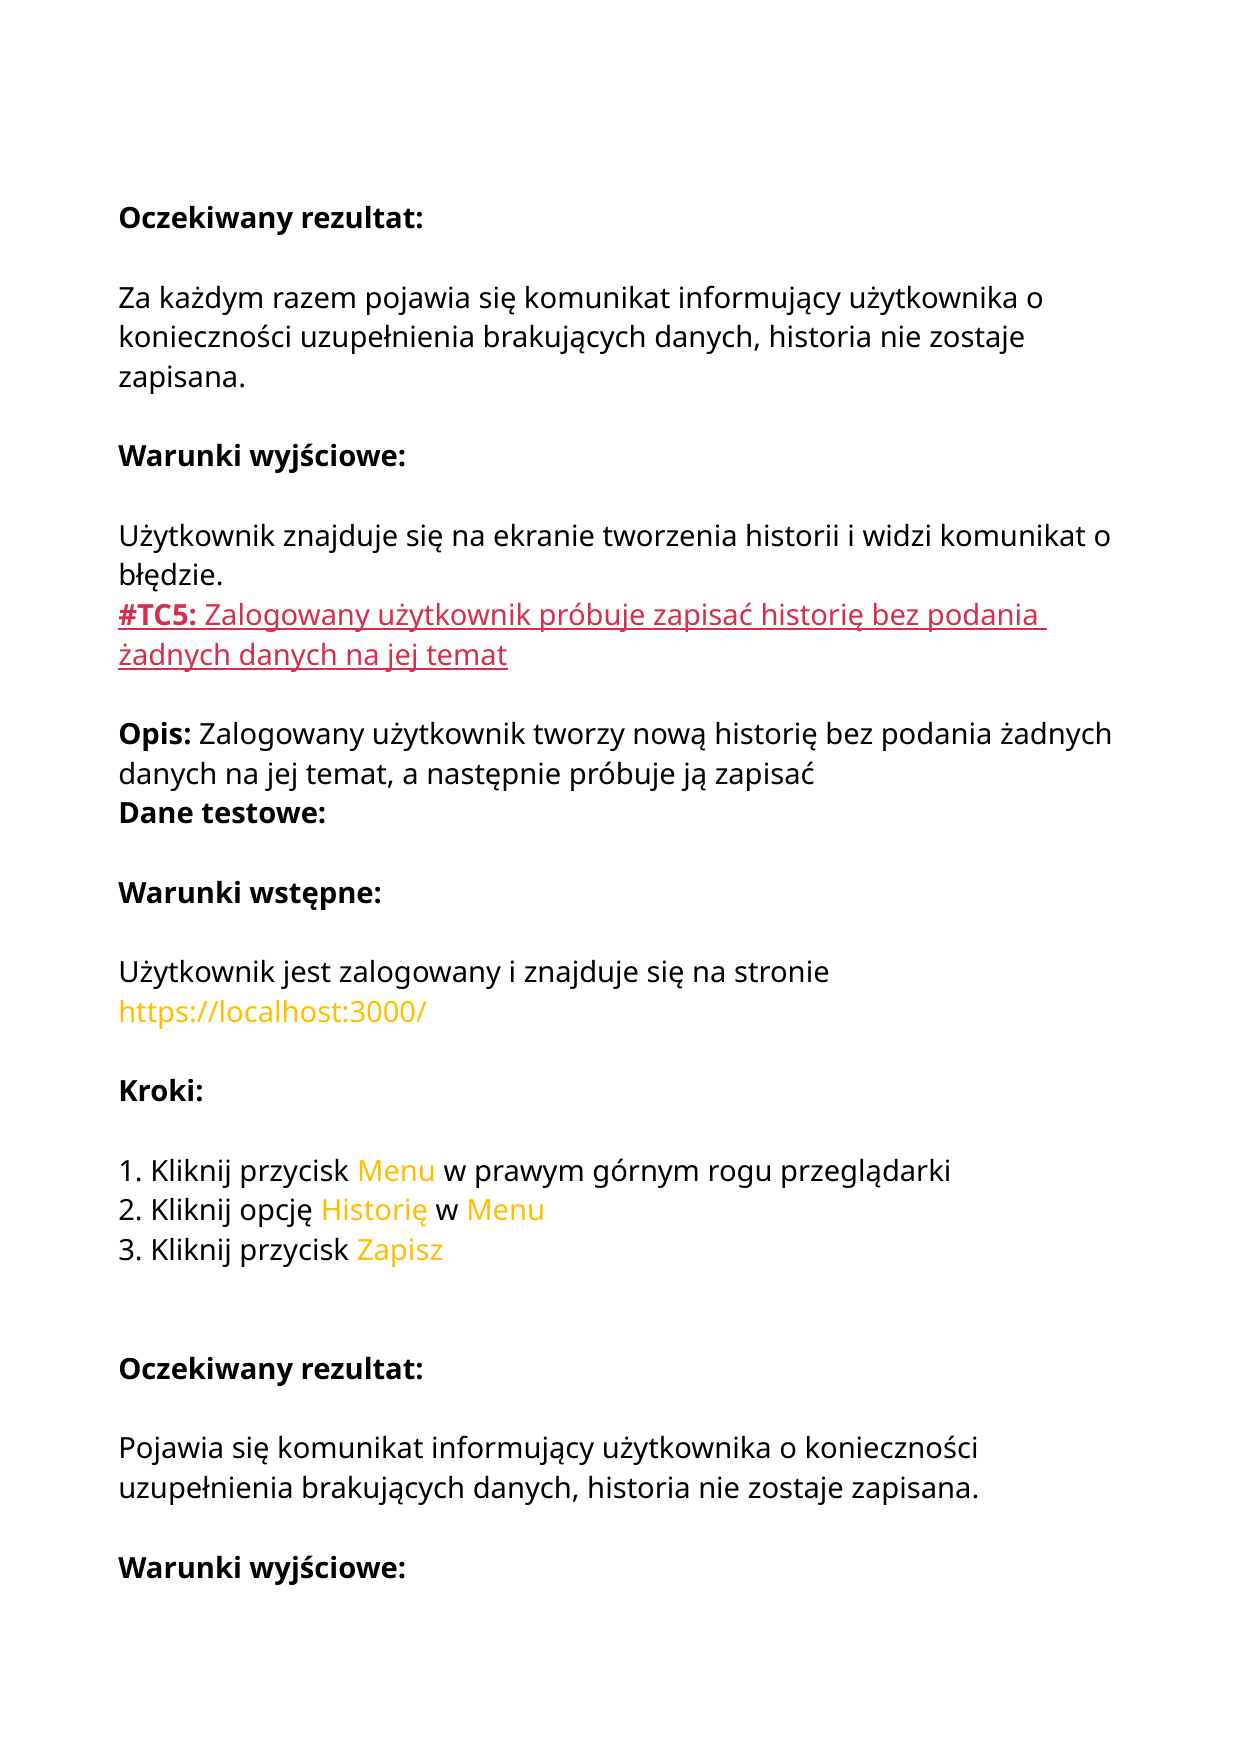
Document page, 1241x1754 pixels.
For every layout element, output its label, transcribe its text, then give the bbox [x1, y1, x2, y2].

text 1. Kliknij przycisk Menu w prawym górnym rogu przeglądarki [118, 1150, 1122, 1190]
text Użytkownik znajduje się na ekranie tworzenia historii i widzi komunikat o błędzie. [118, 515, 1122, 594]
text Oczekiwany rezultat: [118, 1348, 1122, 1388]
text 2. Kliknij opcję Historię w Menu [118, 1190, 1122, 1229]
text Pojawia się komunikat informujący użytkownika o konieczności uzupełnienia brakujących danych, historia nie zostaje zapisana. [118, 1428, 1122, 1507]
text Warunki wstępne: [118, 872, 1122, 912]
text Opis: Zalogowany użytkownik tworzy nową historię bez podania żadnych danych na jej temat, a następnie próbuje ją zapisać [118, 713, 1122, 793]
text Oczekiwany rezultat: [118, 197, 1122, 237]
text Warunki wyjściowe: [118, 1547, 1122, 1587]
text Użytkownik jest zalogowany i znajduje się na stronie https://localhost:3000/ [118, 952, 1122, 1031]
text Dane testowe: [118, 793, 1122, 832]
text 3. Kliknij przycisk Zapisz [118, 1229, 1122, 1269]
text Za każdym razem pojawia się komunikat informujący użytkownika o konieczności uzupełnienia brakujących danych, historia nie zostaje zapisana. [118, 277, 1122, 396]
text Kroki: [118, 1071, 1122, 1110]
text Warunki wyjściowe: [118, 436, 1122, 475]
text #TC5: Zalogowany użytkownik próbuje zapisać historię bez podania żadnych danych na jej temat [118, 594, 1122, 674]
